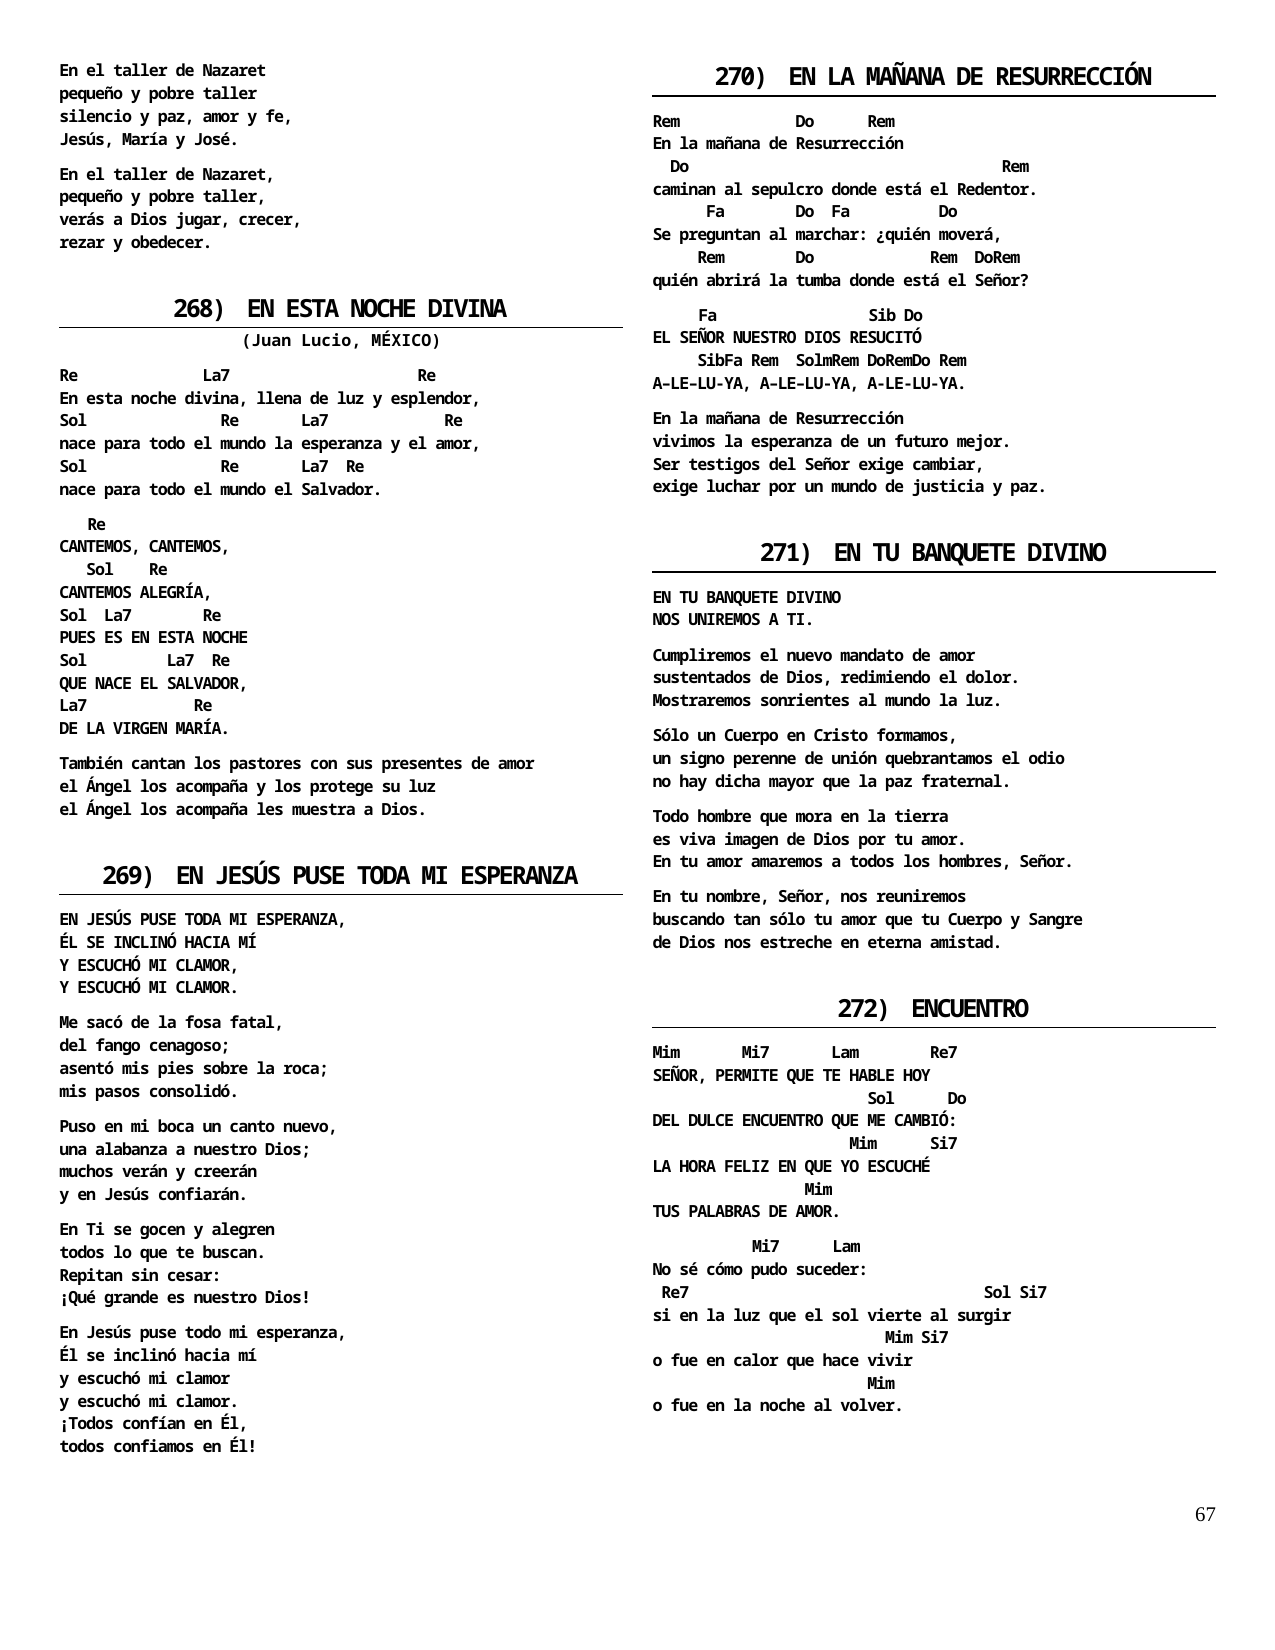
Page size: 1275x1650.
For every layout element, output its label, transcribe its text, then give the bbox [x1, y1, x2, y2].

text En Ti se gocen y alegren todos lo que te buscan. Repitan sin cesar: ¡Qué grande es nuestro Dios! [59, 1218, 623, 1309]
text EN TU BANQUETE DIVINO NOS UNIREMOS A TI. [652, 585, 1216, 631]
text Cumpliremos el nuevo mandato de amor sustentados de Dios, redimiendo el dolor. Mostraremos sonrientes al mundo la luz. [652, 643, 1216, 711]
subtitle En La Mañana De Resurrección [652, 59, 1216, 95]
text Mim Mi7 Lam Re7 SEÑOR, PERMITE QUE TE HABLE HOY Sol Do DEL DULCE ENCUENTRO QUE ME CAMBIÓ: Mim Si7 LA HORA FELIZ EN QUE YO ESCUCHÉ Mim TUS PALABRAS DE AMOR. [652, 1041, 1216, 1223]
text Me sacó de la fosa fatal, del fango cenagoso; asentó mis pies sobre la roca; mis pasos consolidó. [59, 1011, 623, 1102]
text Puso en mi boca un canto nuevo, una alabanza a nuestro Dios; muchos verán y creerán y en Jesús confiarán. [59, 1114, 623, 1205]
text Re La7 Re En esta noche divina, llena de luz y esplendor, Sol Re La7 Re nace para todo el mundo la esperanza y el amor, Sol Re La7 Re nace para todo el mundo el Salvador. [59, 364, 623, 500]
text En la mañana de Resurrección vivimos la esperanza de un futuro mejor. Ser testigos del Señor exige cambiar, exige luchar por un mundo de justicia y paz. [652, 407, 1216, 498]
subtitle Encuentro [652, 991, 1216, 1027]
text Todo hombre que mora en la tierra es viva imagen de Dios por tu amor. En tu amor amaremos a todos los hombres, Señor. [652, 804, 1216, 873]
text Mi7 Lam No sé cómo pudo suceder: Re7 Sol Si7 si en la luz que el sol vierte al surgir Mim Si7 o fue en calor que hace vivir Mim o fue en la noche al volver. [652, 1235, 1216, 1417]
text En Jesús puse toda mi esperanza, Él se inclinó hacia mí y escuchó mi clamor, y escuchó mi clamor. [59, 908, 623, 999]
text En el taller de Nazaret, pequeño y pobre taller, verás a Dios jugar, crecer, rezar y obedecer. [59, 162, 623, 253]
text (Juan Lucio, MÉXICO) [59, 328, 623, 351]
text También cantan los pastores con sus presentes de amor el Ángel los acompaña y los protege su luz el Ángel los acompaña les muestra a Dios. [59, 752, 623, 820]
subtitle En Jesús Puse Toda Mi Esperanza [59, 858, 623, 894]
subtitle En Esta Noche Divina [59, 291, 623, 327]
text En tu nombre, Señor, nos reuniremos buscando tan sólo tu amor que tu Cuerpo y Sangre de Dios nos estreche en eterna amistad. [652, 885, 1216, 953]
text Re CANTEMOS, CANTEMOS, Sol Re CANTEMOS ALEGRÍA, Sol La7 Re PUES ES EN ESTA NOCHE Sol La7 Re QUE NACE EL SALVADOR, La7 Re DE LA VIRGEN MARÍA. [59, 512, 623, 739]
text Sólo un Cuerpo en Cristo formamos, un signo perenne de unión quebrantamos el odio no hay dicha mayor que la paz fraternal. [652, 724, 1216, 792]
text En Jesús puse todo mi esperanza, Él se inclinó hacia mí y escuchó mi clamor y escuchó mi clamor. ¡Todos confían en Él, todos confiamos en Él! [59, 1321, 623, 1457]
text Rem Do Rem En la mañana de Resurrección Do Rem caminan al sepulcro donde está el Redentor. Fa Do Fa Do Se preguntan al marchar: ¿quién moverá, Rem Do Rem DoRem quién abrirá la tumba donde está el Señor? [652, 109, 1216, 291]
text En el taller de Nazaret pequeño y pobre taller silencio y paz, amor y fe, Jesús, María y José. [59, 59, 623, 150]
text Fa Sib Do EL SEÑOR NUESTRO DIOS RESUCITÓ SibFa Rem SolmRem DoRemDo Rem A–LE–LU-YA, A–LE–LU-YA, A-LE-LU-YA. [652, 303, 1216, 394]
subtitle En Tu Banquete Divino [652, 535, 1216, 571]
